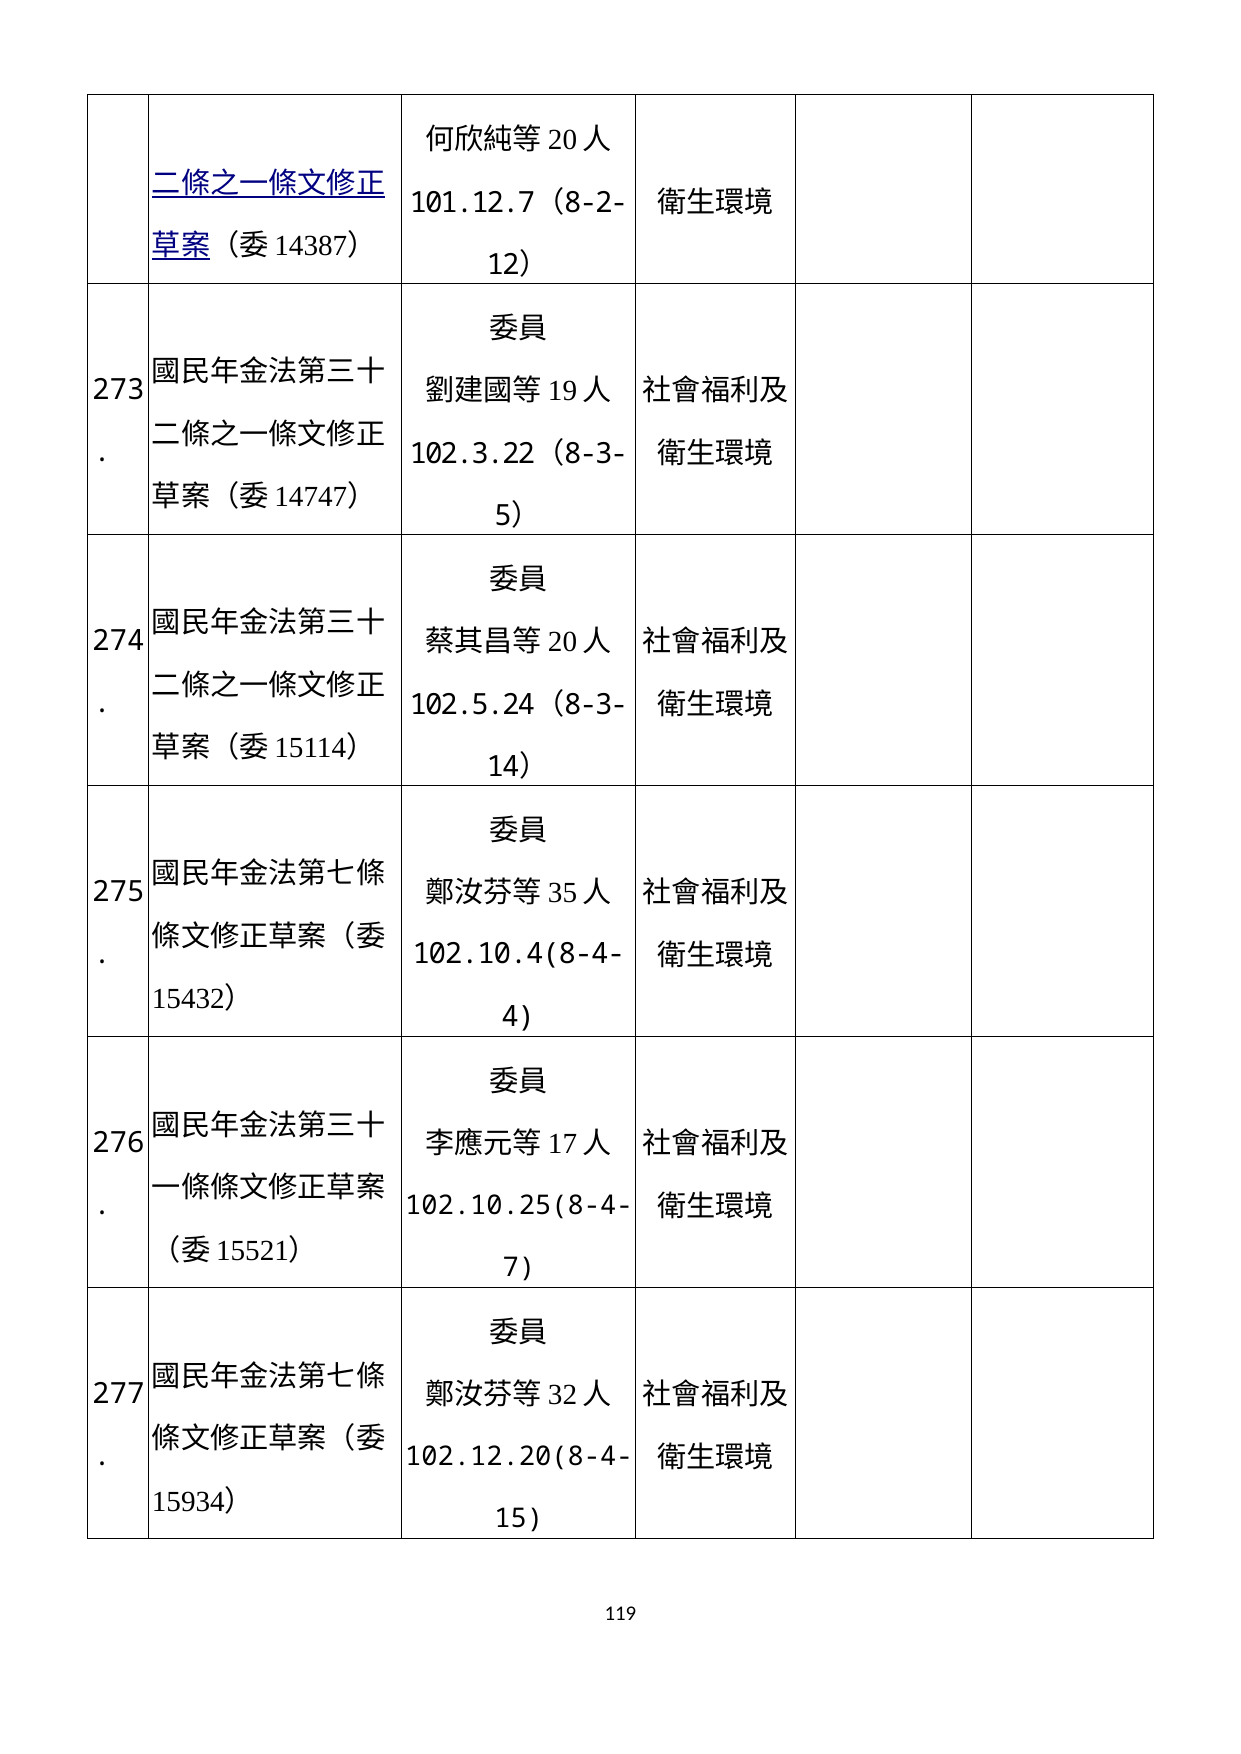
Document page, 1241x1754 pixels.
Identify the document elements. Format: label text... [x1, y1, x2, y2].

table_cell 社會福利及衛生環境 [636, 1037, 795, 1287]
table_cell [88, 786, 148, 1036]
table_cell [796, 95, 971, 283]
table_cell [972, 786, 1153, 1036]
table_cell 衛生環境 [636, 95, 795, 283]
table_cell 國民年金法第三十二條之一條文修正草案（委14747） [149, 284, 401, 534]
table_cell 委員 蔡其昌等20人102.5.24（8-3-14） [402, 535, 635, 785]
table_cell 國民年金法第七條條文修正草案（委15432） [149, 786, 401, 1036]
table_cell [88, 284, 148, 534]
table_cell [796, 1037, 971, 1287]
table_cell [972, 95, 1153, 283]
table_cell [972, 535, 1153, 785]
table_cell 國民年金法第三十二條之一條文修正草案（委15114） [149, 535, 401, 785]
table_cell [796, 786, 971, 1036]
table_cell [972, 284, 1153, 534]
table_cell [972, 1288, 1153, 1538]
table_cell 社會福利及衛生環境 [636, 535, 795, 785]
table_cell 委員 鄭汝芬等32人102.12.20(8-4-15) [402, 1288, 635, 1538]
table_cell [796, 1288, 971, 1538]
table_cell 國民年金法第七條條文修正草案（委15934） [149, 1288, 401, 1538]
table_cell 委員 劉建國等19人102.3.22（8-3-5） [402, 284, 635, 534]
table_cell [88, 95, 148, 283]
table_cell 何欣純等20人101.12.7（8-2-12） [402, 95, 635, 283]
table_cell [796, 284, 971, 534]
table_cell [796, 535, 971, 785]
table_cell [972, 1037, 1153, 1287]
table_cell 社會福利及衛生環境 [636, 1288, 795, 1538]
table_cell 國民年金法第三十一條條文修正草案（委15521） [149, 1037, 401, 1287]
table_cell 委員 李應元等17人102.10.25(8-4-7) [402, 1037, 635, 1287]
table_cell 社會福利及衛生環境 [636, 284, 795, 534]
table_cell 二條之一條文修正草案（委14387） [149, 95, 401, 283]
table_cell [88, 1037, 148, 1287]
table_cell 社會福利及衛生環境 [636, 786, 795, 1036]
table_cell 委員 鄭汝芬等35人102.10.4(8-4-4) [402, 786, 635, 1036]
table_cell [88, 535, 148, 785]
table_cell [88, 1288, 148, 1538]
